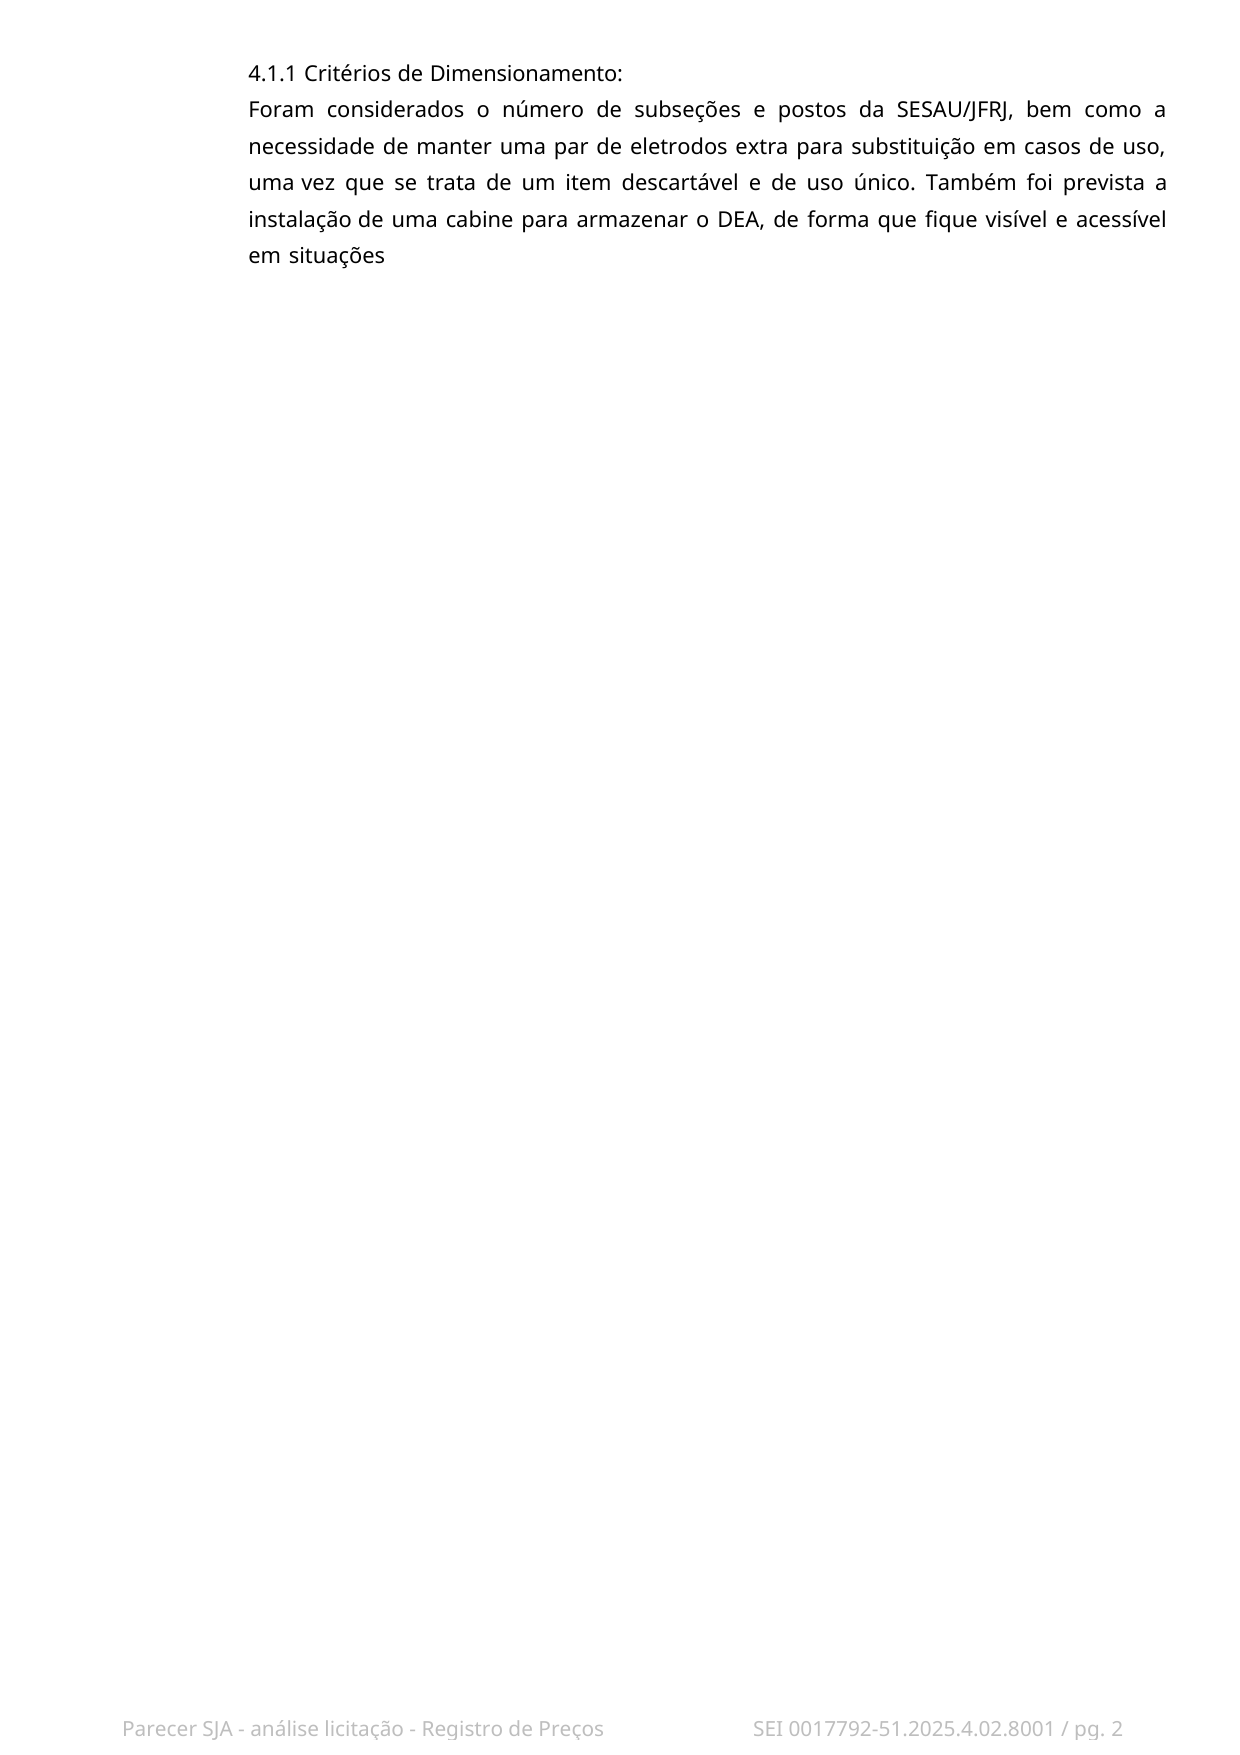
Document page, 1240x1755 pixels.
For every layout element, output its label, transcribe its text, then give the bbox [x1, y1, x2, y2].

list Critérios de Dimensionamento: [248, 58, 1181, 88]
text Foram considerados o número de subseções e postos da SESAU/JFRJ, bem como a necessidade de manter uma par de eletrodos extra para substituição em casos de uso, uma vez que se trata de um item descartável e de uso único. Também foi prevista a instalação de uma cabine para armazenar o DEA, de forma que fique visível e acessível em situações [248, 94, 1167, 270]
